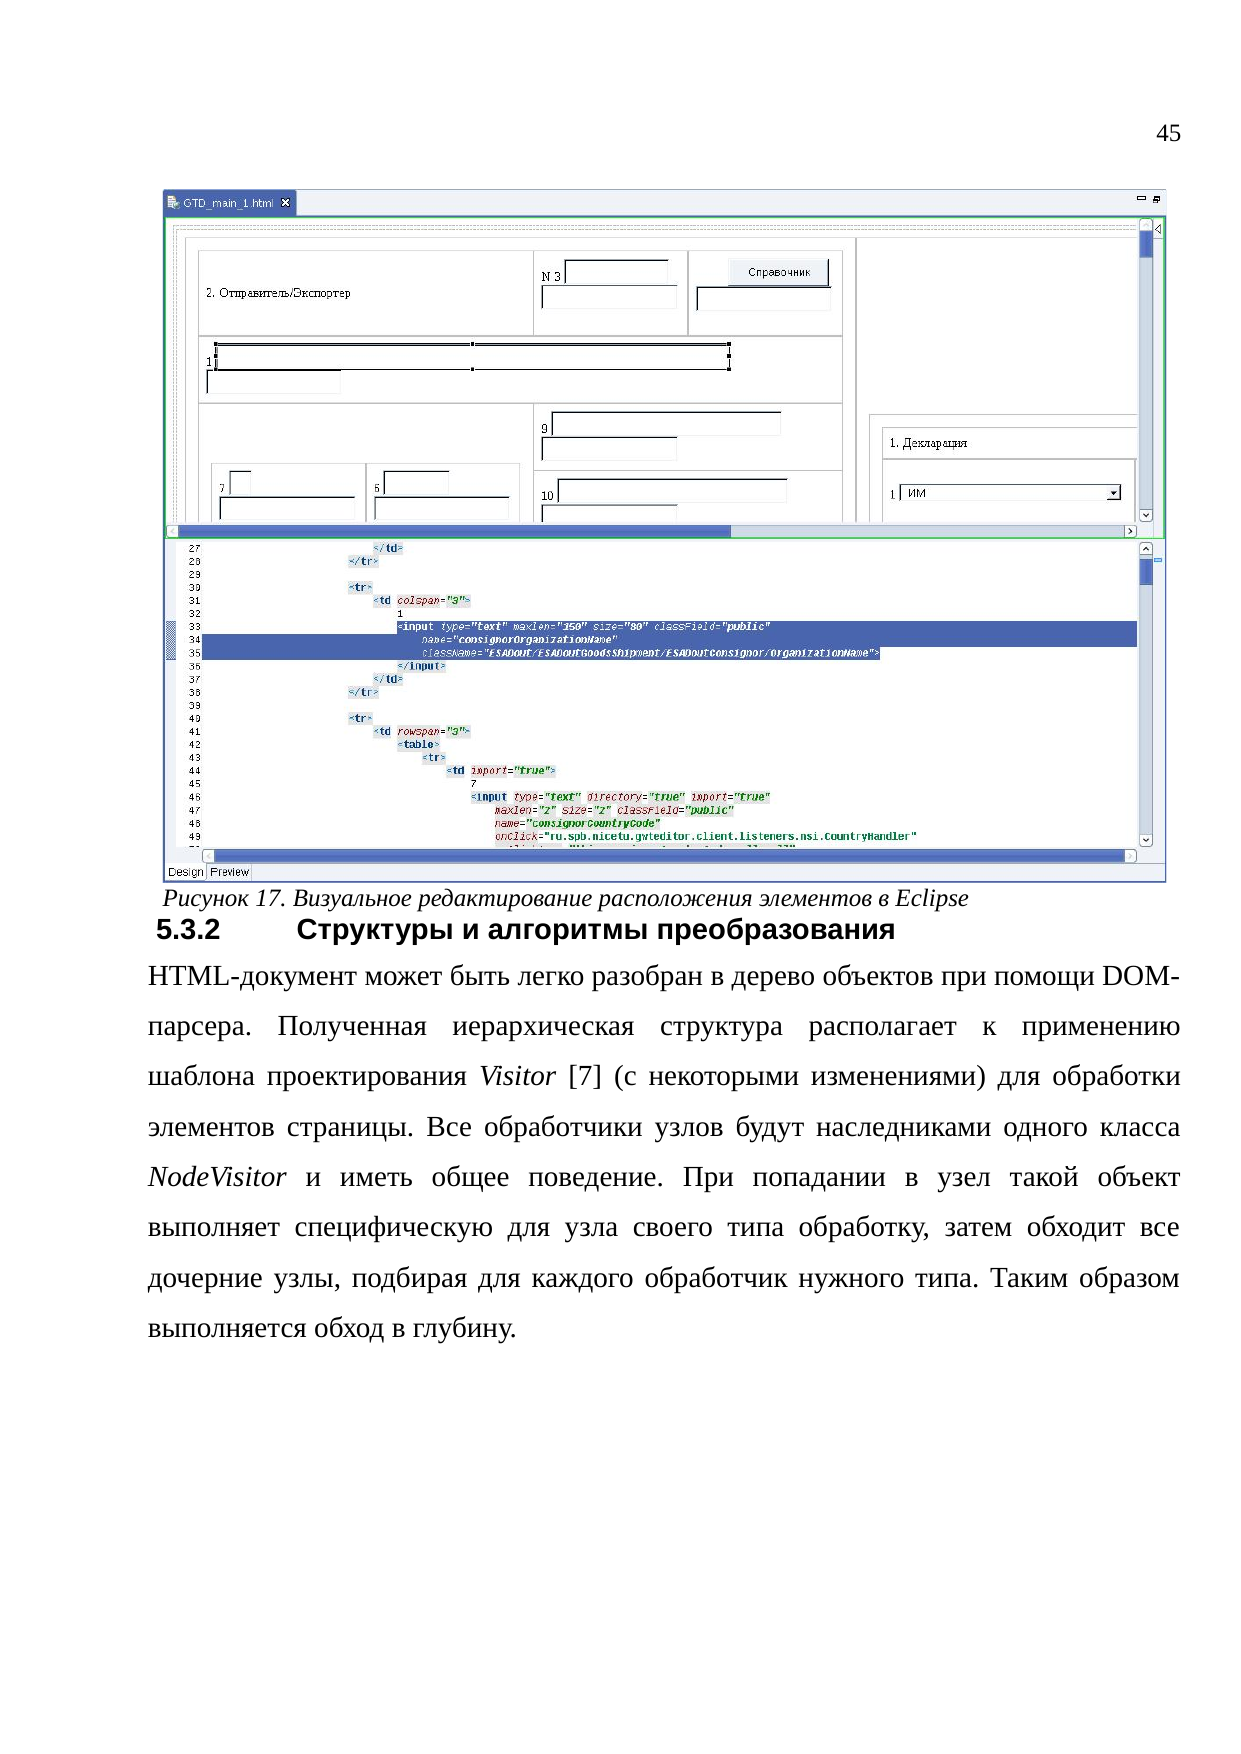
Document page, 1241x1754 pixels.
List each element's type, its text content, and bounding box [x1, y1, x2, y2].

list HTML-документ может быть легко разобран в дерево объектов при помощи DOM-парсера. Полученная иерархическая структура располагает к применению шаблона проектирования Visitor [7] (с некоторыми изменениями) для обработки элементов страницы. Все обработчики узлов будут наследниками одного класса NodeVisitor и иметь общее поведение. При попадании в узел такой объект выполняет специфическую для узла своего типа обработку, затем обходит все дочерние узлы, подбирая для каждого обработчик нужного типа. Таким образом выполняется обход в глубину. [110, 958, 1181, 1343]
picture [162, 189, 1167, 883]
subtitle Структуры и алгоритмы преобразования [148, 177, 1181, 945]
text Рисунок 17. Визуальное редактирование расположения элементов в Eclipse [162, 883, 1166, 912]
